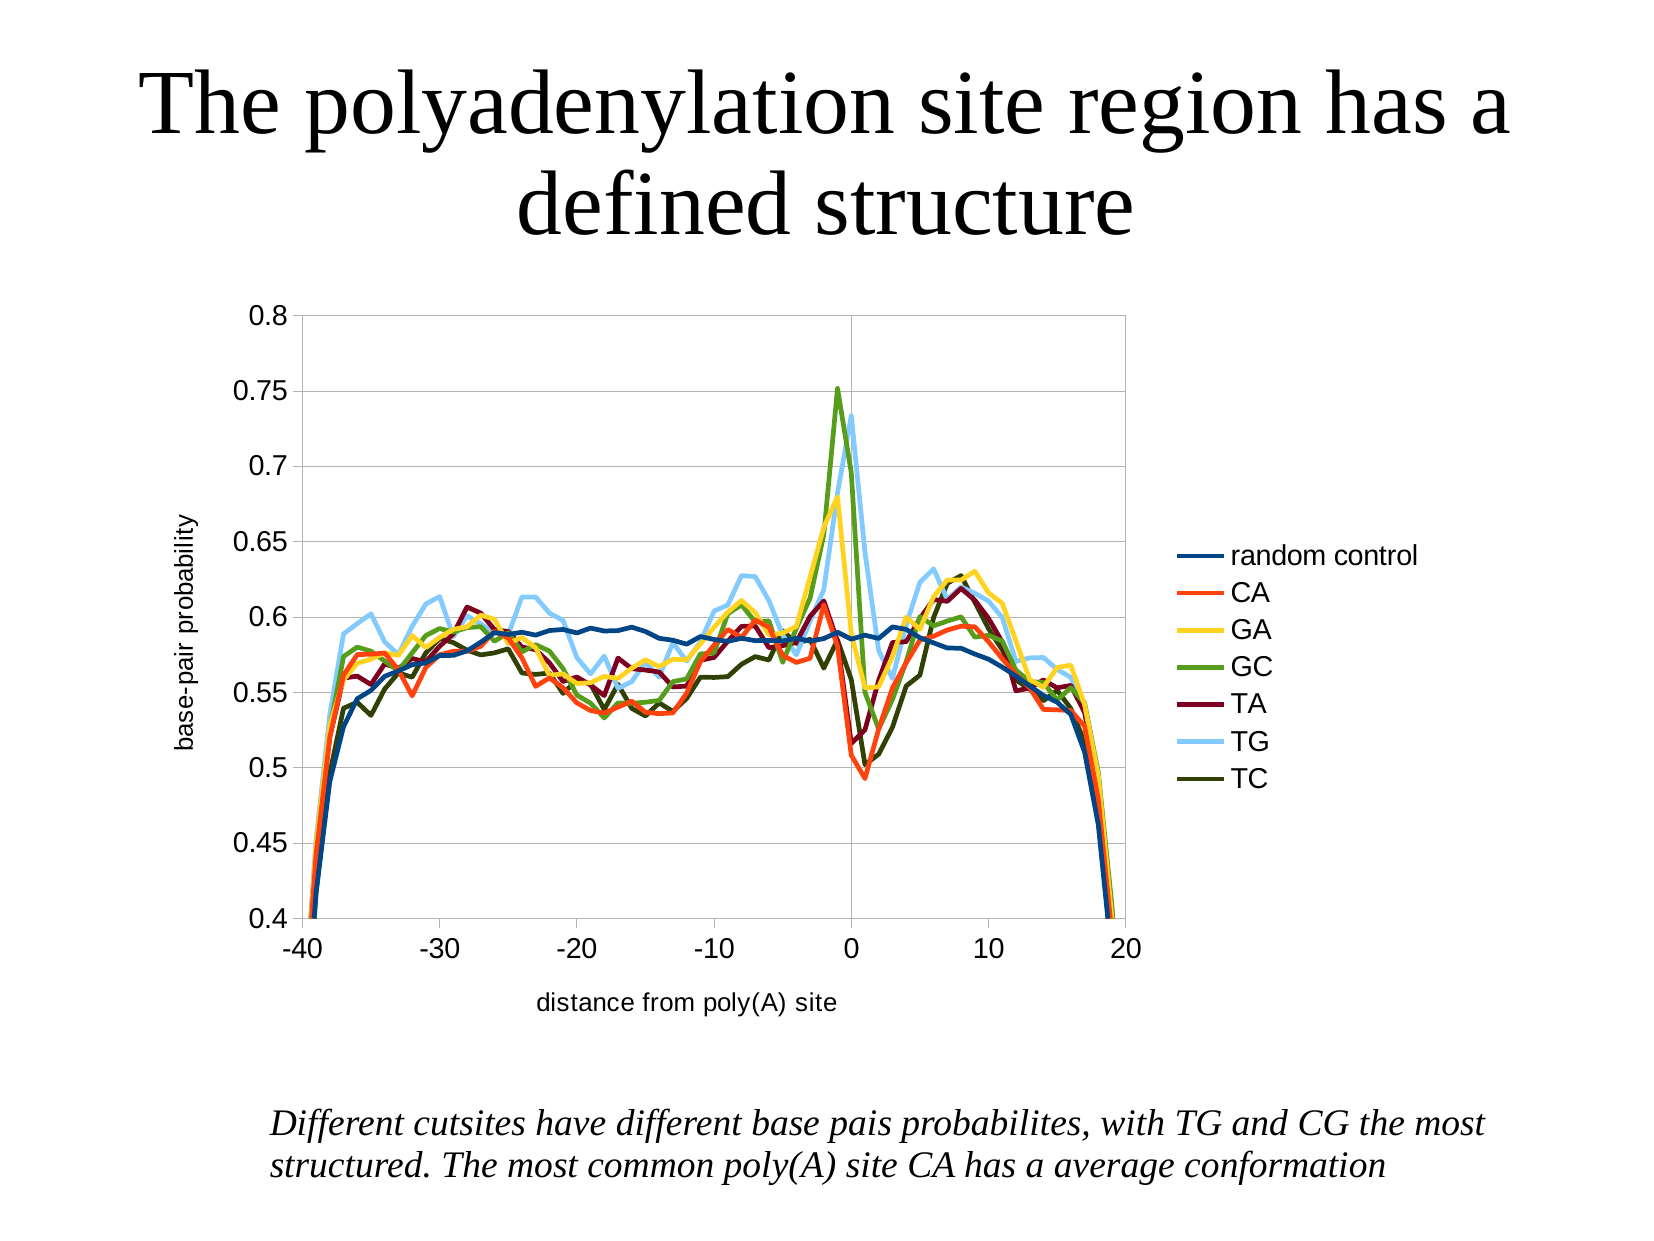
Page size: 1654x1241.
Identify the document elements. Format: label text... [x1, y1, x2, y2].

text_box Different cutsites have different base pais probabilites, with TG and CG the most structured. The most common poly(A) site CA has a average conformation [255, 1095, 1511, 1194]
chart [135, 284, 1441, 1051]
title The polyadenylation site region has a defined structure [82, 49, 1571, 257]
